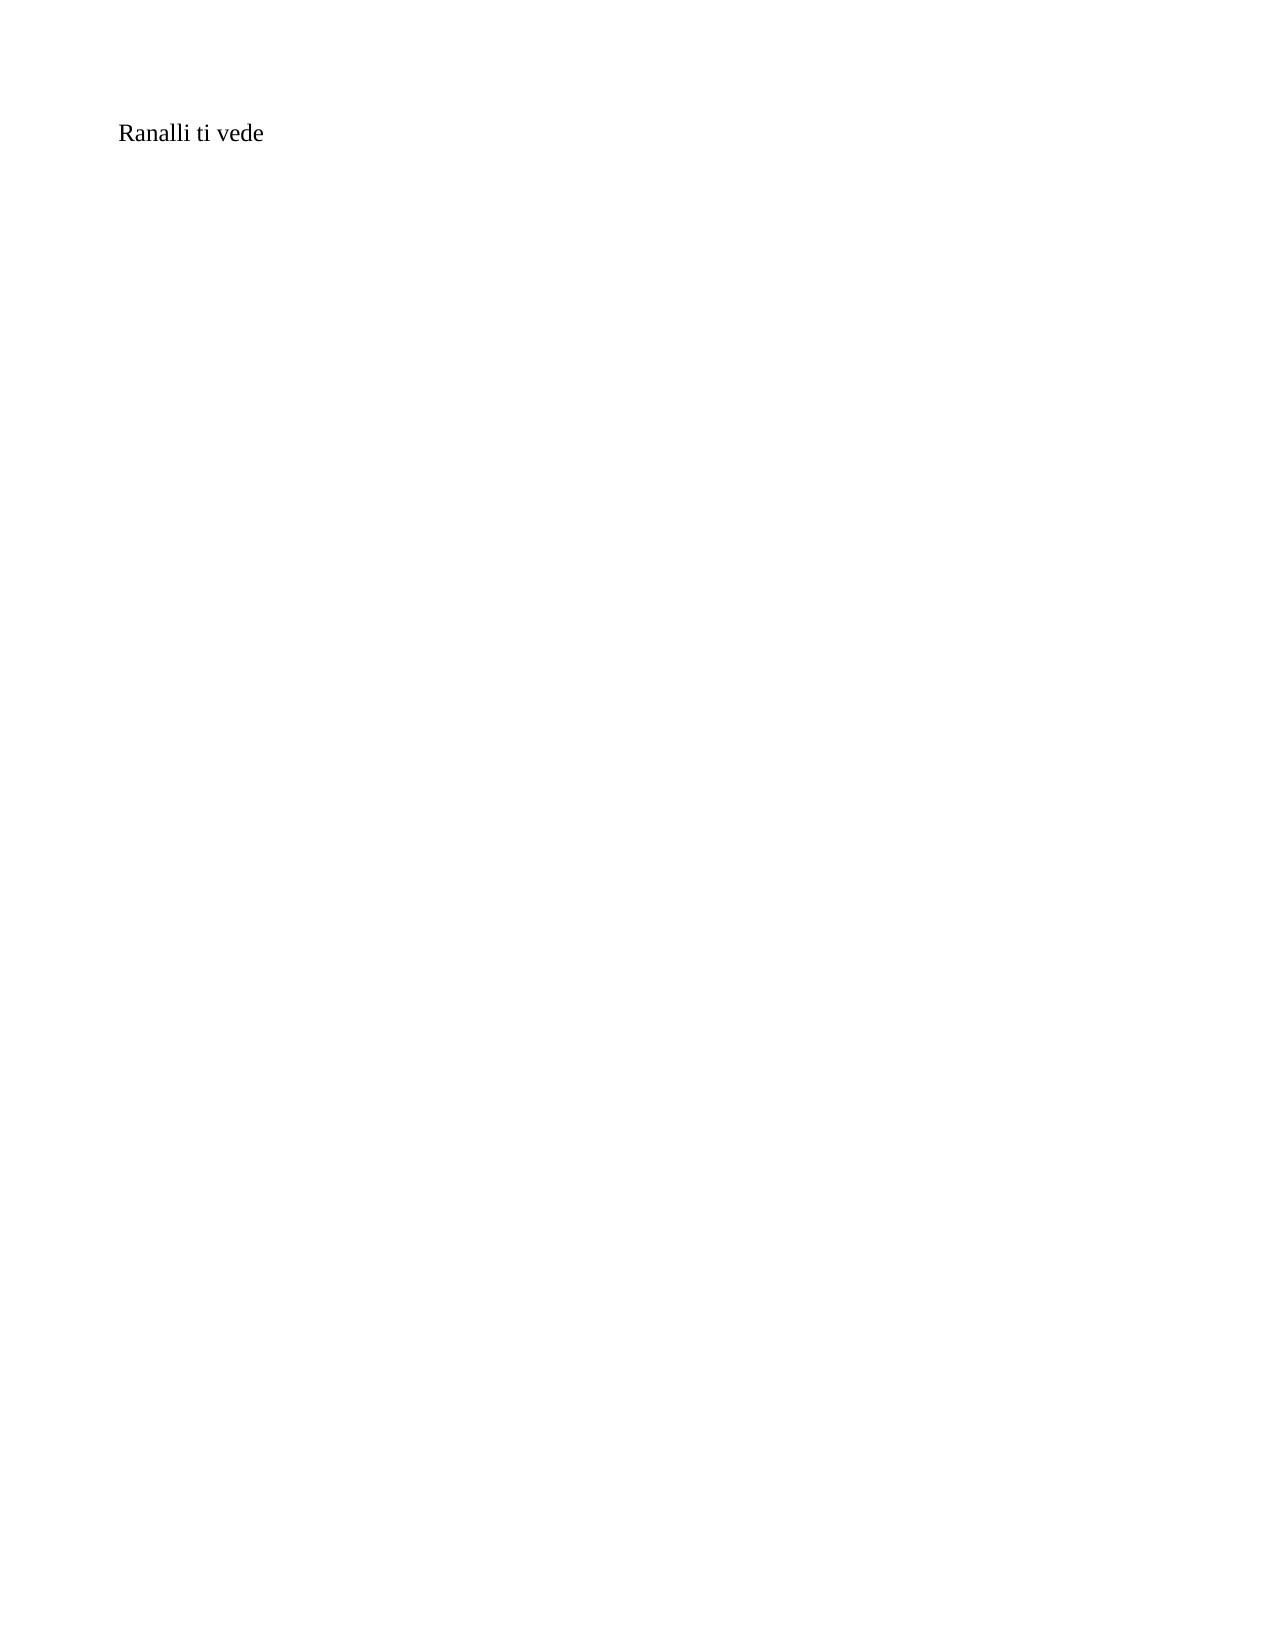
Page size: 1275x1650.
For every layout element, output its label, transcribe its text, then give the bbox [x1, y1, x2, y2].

text Ranalli ti vede [118, 118, 1157, 147]
